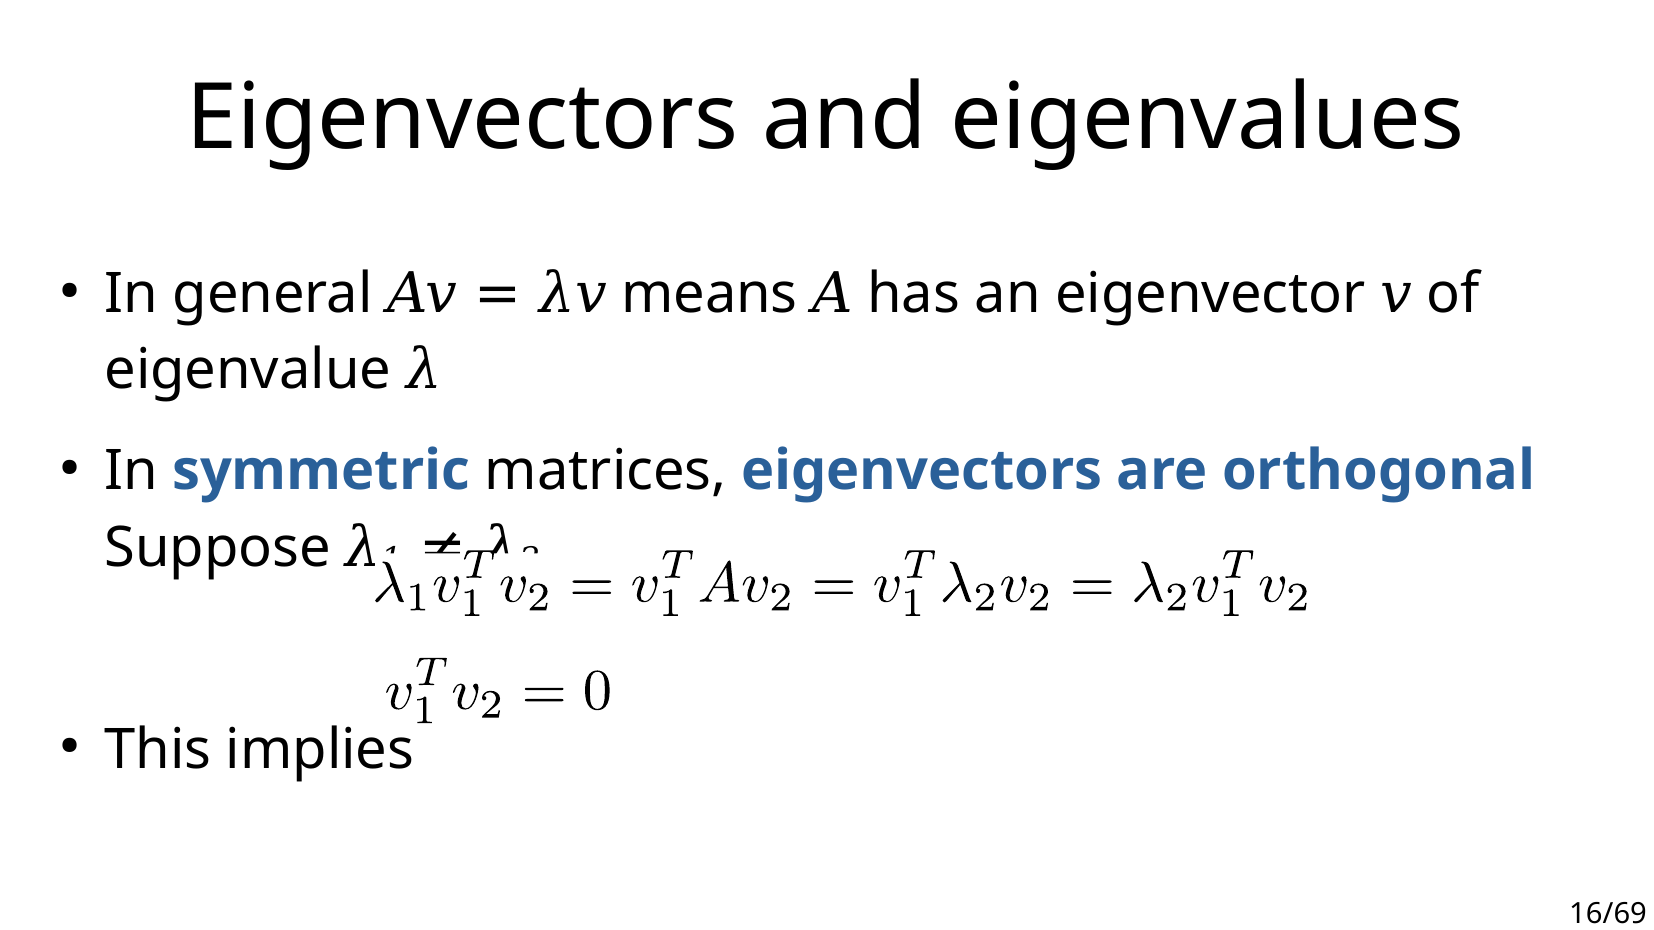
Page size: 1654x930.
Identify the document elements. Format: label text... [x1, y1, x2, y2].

text_box [375, 550, 1307, 616]
title Eigenvectors and eigenvalues [82, 1, 1571, 225]
list In general Av = λv means A has an eigenvector v of eigenvalue λ In symmetric matrices, eigenvectors are orthogonal Suppose λ1 ≠ λ2 This implies [45, 252, 1621, 793]
text_box [386, 657, 610, 724]
